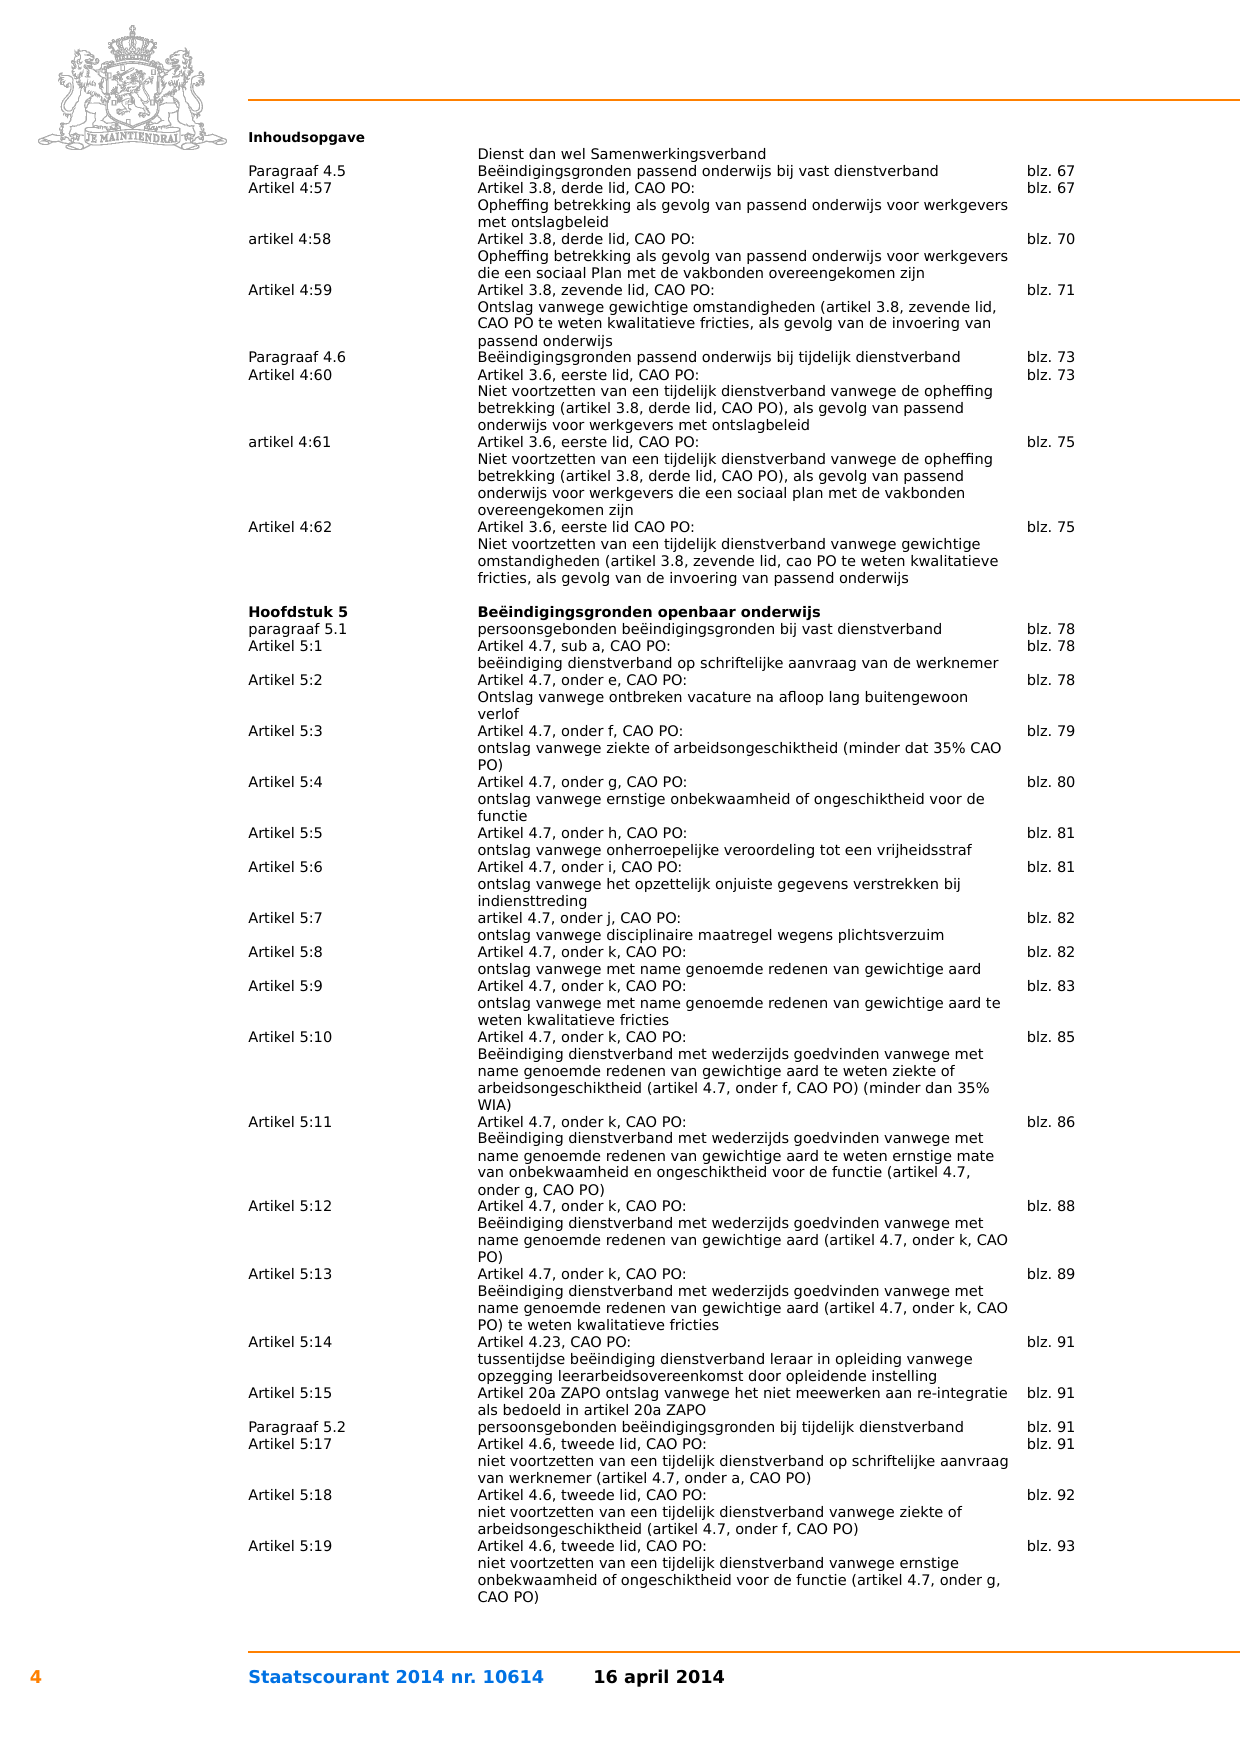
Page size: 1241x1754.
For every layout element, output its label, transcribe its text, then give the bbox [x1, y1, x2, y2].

table_cell blz. 86 [1021, 1114, 1163, 1198]
table_cell Beëindigingsgronden openbaar onderwijs [471, 604, 1021, 621]
table_cell blz. 73 [1021, 349, 1163, 366]
table_cell blz. 92 [1021, 1487, 1163, 1538]
table_cell blz. 78 [1021, 638, 1163, 672]
table_cell blz. 79 [1021, 723, 1163, 774]
table_cell blz. 93 [1021, 1538, 1163, 1606]
table_cell [1021, 604, 1163, 621]
table_cell persoonsgebonden beëindigingsgronden bij vast dienstverband [471, 621, 1021, 638]
table_cell Dienst dan wel Samenwerkingsverband [471, 146, 1021, 163]
table_cell Artikel 4.7, onder k, CAO PO: Beëindiging dienstverband met wederzijds goedvinden vanwege met name genoemde redenen van gewichtige aard te weten ziekte of arbeidsongeschiktheid (artikel 4.7, onder f, CAO PO) (minder dan 35% WIA) [471, 1029, 1021, 1113]
table_cell Artikel 5:12 [248, 1198, 471, 1266]
table_cell Artikel 4.23, CAO PO: tussentijdse beëindiging dienstverband leraar in opleiding vanwege opzegging leerarbeidsovereenkomst door opleidende instelling [471, 1334, 1021, 1385]
table_cell blz. 75 [1021, 434, 1163, 519]
table_cell Artikel 5:14 [248, 1334, 471, 1385]
table_cell Artikel 5:18 [248, 1487, 471, 1538]
table_cell Artikel 20a ZAPO ontslag vanwege het niet meewerken aan re-integratie als bedoeld in artikel 20a ZAPO [471, 1385, 1021, 1419]
table_cell blz. 88 [1021, 1198, 1163, 1266]
table_cell Paragraaf 5.2 [248, 1419, 471, 1436]
table_cell artikel 4:61 [248, 434, 471, 519]
table_cell Paragraaf 4.5 [248, 163, 471, 179]
table_cell blz. 83 [1021, 978, 1163, 1028]
table_cell persoonsgebonden beëindigingsgronden bij tijdelijk dienstverband [471, 1419, 1021, 1436]
table_cell Artikel 5:5 [248, 825, 471, 859]
table_cell Artikel 4:59 [248, 281, 471, 349]
table_cell blz. 91 [1021, 1385, 1163, 1419]
table_cell Artikel 4:57 [248, 180, 471, 231]
table_cell blz. 82 [1021, 944, 1163, 978]
table_cell blz. 81 [1021, 825, 1163, 859]
table_cell Hoofdstuk 5 [248, 604, 471, 621]
table_cell Beëindigingsgronden passend onderwijs bij vast dienstverband [471, 163, 1021, 179]
table_cell [1021, 587, 1163, 604]
table_cell [248, 146, 471, 163]
table_cell artikel 4:58 [248, 231, 471, 281]
table_cell Artikel 4.7, onder k, CAO PO: ontslag vanwege met name genoemde redenen van gewichtige aard te weten kwalitatieve fricties [471, 978, 1021, 1028]
table_cell blz. 91 [1021, 1334, 1163, 1385]
table_cell Artikel 4.7, onder e, CAO PO: Ontslag vanwege ontbreken vacature na afloop lang buitengewoon verlof [471, 672, 1021, 723]
table_cell blz. 67 [1021, 163, 1163, 179]
table_cell blz. 67 [1021, 180, 1163, 231]
table_cell Artikel 4.7, onder k, CAO PO: Beëindiging dienstverband met wederzijds goedvinden vanwege met name genoemde redenen van gewichtige aard (artikel 4.7, onder k, CAO PO) te weten kwalitatieve fricties [471, 1266, 1021, 1334]
table_cell blz. 78 [1021, 672, 1163, 723]
table_cell Artikel 4:62 [248, 519, 471, 587]
table_cell Artikel 4.7, onder h, CAO PO: ontslag vanwege onherroepelijke veroordeling tot een vrijheidsstraf [471, 825, 1021, 859]
picture [38, 25, 227, 150]
table_cell Artikel 5:7 [248, 910, 471, 944]
table_cell Artikel 5:10 [248, 1029, 471, 1113]
table_cell Artikel 3.6, eerste lid, CAO PO: Niet voortzetten van een tijdelijk dienstverband vanwege de opheffing betrekking (artikel 3.8, derde lid, CAO PO), als gevolg van passend onderwijs voor werkgevers die een sociaal plan met de vakbonden overeengekomen zijn [471, 434, 1021, 519]
table_cell Artikel 5:4 [248, 774, 471, 825]
table_cell Artikel 4.6, tweede lid, CAO PO: niet voortzetten van een tijdelijk dienstverband vanwege ernstige onbekwaamheid of ongeschiktheid voor de functie (artikel 4.7, onder g, CAO PO) [471, 1538, 1021, 1606]
table_cell blz. 78 [1021, 621, 1163, 638]
table_cell Artikel 4.7, onder f, CAO PO: ontslag vanwege ziekte of arbeidsongeschiktheid (minder dat 35% CAO PO) [471, 723, 1021, 774]
table_cell Artikel 4.7, onder g, CAO PO: ontslag vanwege ernstige onbekwaamheid of ongeschiktheid voor de functie [471, 774, 1021, 825]
table_cell [248, 587, 471, 604]
table_cell artikel 4.7, onder j, CAO PO: ontslag vanwege disciplinaire maatregel wegens plichtsverzuim [471, 910, 1021, 944]
table_cell Artikel 3.8, derde lid, CAO PO: Opheffing betrekking als gevolg van passend onderwijs voor werkgevers die een sociaal Plan met de vakbonden overeengekomen zijn [471, 231, 1021, 281]
table_cell blz. 89 [1021, 1266, 1163, 1334]
table_cell Artikel 5:13 [248, 1266, 471, 1334]
table_cell Artikel 4.7, sub a, CAO PO: beëindiging dienstverband op schriftelijke aanvraag van de werknemer [471, 638, 1021, 672]
table_cell Artikel 4.6, tweede lid, CAO PO: niet voortzetten van een tijdelijk dienstverband op schriftelijke aanvraag van werknemer (artikel 4.7, onder a, CAO PO) [471, 1436, 1021, 1487]
table_cell Artikel 3.6, eerste lid CAO PO: Niet voortzetten van een tijdelijk dienstverband vanwege gewichtige omstandigheden (artikel 3.8, zevende lid, cao PO te weten kwalitatieve fricties, als gevolg van de invoering van passend onderwijs [471, 519, 1021, 587]
table_cell [1021, 146, 1163, 163]
table_cell Artikel 3.8, zevende lid, CAO PO: Ontslag vanwege gewichtige omstandigheden (artikel 3.8, zevende lid, CAO PO te weten kwalitatieve fricties, als gevolg van de invoering van passend onderwijs [471, 281, 1021, 349]
table_cell blz. 91 [1021, 1436, 1163, 1487]
table_header Inhoudsopgave [248, 130, 1163, 146]
table_cell blz. 80 [1021, 774, 1163, 825]
table_cell Artikel 4.7, onder i, CAO PO: ontslag vanwege het opzettelijk onjuiste gegevens verstrekken bij indiensttreding [471, 859, 1021, 910]
table_cell Artikel 5:19 [248, 1538, 471, 1606]
table_cell blz. 73 [1021, 366, 1163, 434]
table_cell Artikel 4.7, onder k, CAO PO: Beëindiging dienstverband met wederzijds goedvinden vanwege met name genoemde redenen van gewichtige aard te weten ernstige mate van onbekwaamheid en ongeschiktheid voor de functie (artikel 4.7, onder g, CAO PO) [471, 1114, 1021, 1198]
table_cell Beëindigingsgronden passend onderwijs bij tijdelijk dienstverband [471, 349, 1021, 366]
table_cell blz. 70 [1021, 231, 1163, 281]
table_cell Artikel 4.7, onder k, CAO PO: ontslag vanwege met name genoemde redenen van gewichtige aard [471, 944, 1021, 978]
table_cell Artikel 5:15 [248, 1385, 471, 1419]
table_cell [471, 587, 1021, 604]
table_cell blz. 81 [1021, 859, 1163, 910]
table_cell paragraaf 5.1 [248, 621, 471, 638]
table_cell Artikel 4:60 [248, 366, 471, 434]
table_cell Artikel 5:8 [248, 944, 471, 978]
table_cell Artikel 3.8, derde lid, CAO PO: Opheffing betrekking als gevolg van passend onderwijs voor werkgevers met ontslagbeleid [471, 180, 1021, 231]
table_cell blz. 91 [1021, 1419, 1163, 1436]
table_cell Artikel 5:6 [248, 859, 471, 910]
table_cell blz. 82 [1021, 910, 1163, 944]
table_cell blz. 85 [1021, 1029, 1163, 1113]
table_cell blz. 75 [1021, 519, 1163, 587]
table_cell blz. 71 [1021, 281, 1163, 349]
table_cell Artikel 5:3 [248, 723, 471, 774]
table_cell Artikel 5:11 [248, 1114, 471, 1198]
table_cell Paragraaf 4.6 [248, 349, 471, 366]
table_cell Artikel 3.6, eerste lid, CAO PO: Niet voortzetten van een tijdelijk dienstverband vanwege de opheffing betrekking (artikel 3.8, derde lid, CAO PO), als gevolg van passend onderwijs voor werkgevers met ontslagbeleid [471, 366, 1021, 434]
table_cell Artikel 4.6, tweede lid, CAO PO: niet voortzetten van een tijdelijk dienstverband vanwege ziekte of arbeidsongeschiktheid (artikel 4.7, onder f, CAO PO) [471, 1487, 1021, 1538]
table_cell Artikel 5:1 [248, 638, 471, 672]
table_cell Artikel 5:17 [248, 1436, 471, 1487]
table_cell Artikel 5:2 [248, 672, 471, 723]
table_cell Artikel 5:9 [248, 978, 471, 1028]
table_cell Artikel 4.7, onder k, CAO PO: Beëindiging dienstverband met wederzijds goedvinden vanwege met name genoemde redenen van gewichtige aard (artikel 4.7, onder k, CAO PO) [471, 1198, 1021, 1266]
